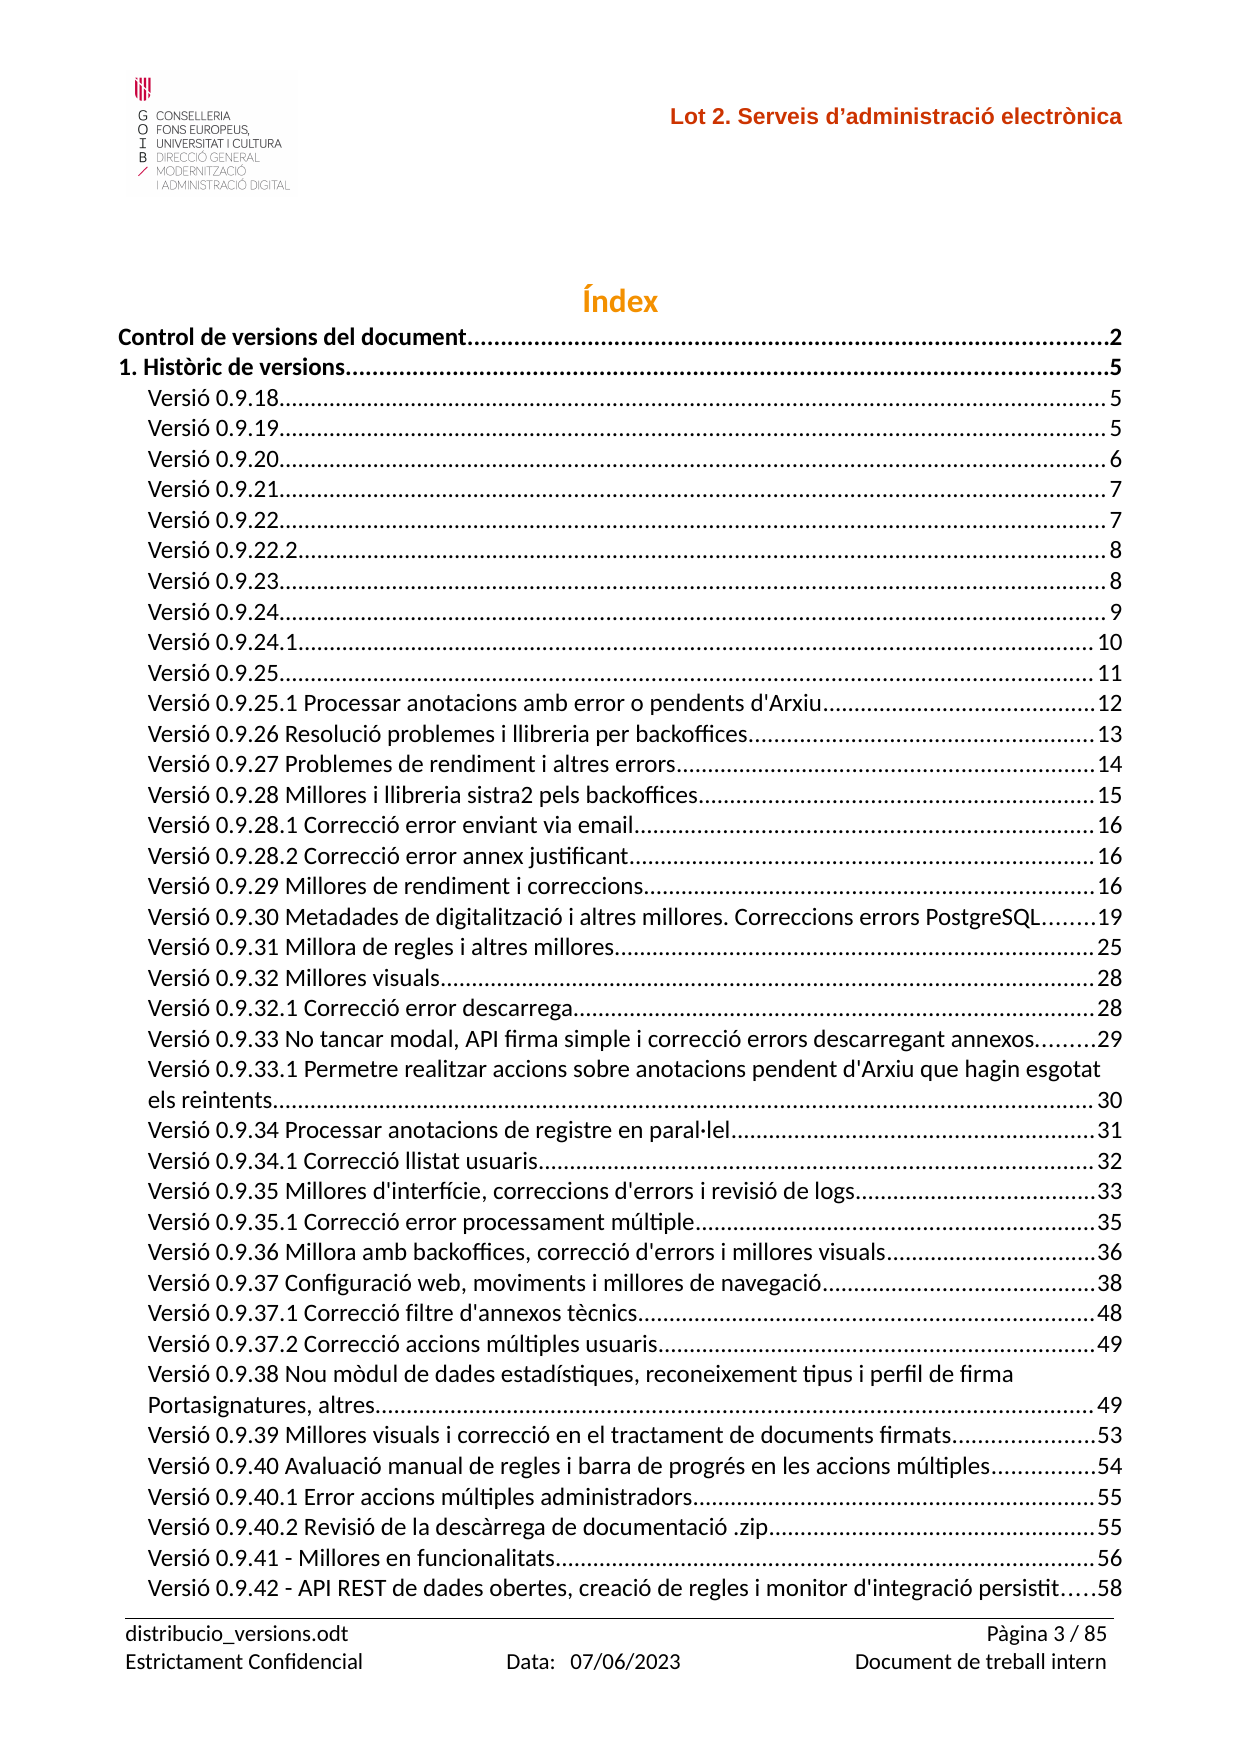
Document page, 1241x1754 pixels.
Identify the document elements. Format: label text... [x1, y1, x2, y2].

text Versió 0.9.41 - Millores en funcionalitats 56 [148, 1542, 1122, 1572]
text Versió 0.9.29 Millores de rendiment i correccions 16 [148, 870, 1122, 901]
text Versió 0.9.19 5 [148, 412, 1122, 443]
text Versió 0.9.31 Millora de regles i altres millores. 25 [148, 931, 1122, 962]
text Versió 0.9.22.2 8 [148, 534, 1122, 565]
text Versió 0.9.42 - API REST de dades obertes, creació de regles i monitor d'integració persistit 58 [148, 1572, 1122, 1603]
text Versió 0.9.21 7 [148, 473, 1122, 504]
text Versió 0.9.28.2 Correcció error annex justificant 16 [148, 840, 1122, 870]
text Versió 0.9.24 9 [148, 596, 1122, 626]
text Versió 0.9.32 Millores visuals. 28 [148, 962, 1122, 992]
text Versió 0.9.37.1 Correcció filtre d'annexos tècnics 48 [148, 1298, 1122, 1328]
text Versió 0.9.34 Processar anotacions de registre en paral·lel 31 [148, 1114, 1122, 1145]
text Versió 0.9.40.2 Revisió de la descàrrega de documentació .zip 55 [148, 1511, 1122, 1542]
text Versió 0.9.33.1 Permetre realitzar accions sobre anotacions pendent d'Arxiu que hagin esgotat els reintents 30 [148, 1053, 1122, 1114]
text Control de versions del document 2 [118, 321, 1122, 351]
text Versió 0.9.20 6 [148, 443, 1122, 473]
text Versió 0.9.33 No tancar modal, API firma simple i correcció errors descarregant annexos 29 [148, 1023, 1122, 1053]
text Índex [118, 280, 1122, 321]
text Versió 0.9.37.2 Correcció accions múltiples usuaris 49 [148, 1328, 1122, 1359]
text Versió 0.9.37 Configuració web, moviments i millores de navegació 38 [148, 1267, 1122, 1298]
text Versió 0.9.32.1 Correcció error descarrega 28 [148, 992, 1122, 1023]
text Versió 0.9.18 5 [148, 382, 1122, 412]
text Versió 0.9.25.1 Processar anotacions amb error o pendents d'Arxiu 12 [148, 687, 1122, 718]
text Versió 0.9.22 7 [148, 504, 1122, 534]
text Versió 0.9.34.1 Correcció llistat usuaris 32 [148, 1145, 1122, 1176]
text Versió 0.9.38 Nou mòdul de dades estadístiques, reconeixement tipus i perfil de firma Portasignatures, altres 49 [148, 1359, 1122, 1420]
text Versió 0.9.23 8 [148, 565, 1122, 596]
text Versió 0.9.40 Avaluació manual de regles i barra de progrés en les accions múltiples 54 [148, 1450, 1122, 1481]
text Versió 0.9.27 Problemes de rendiment i altres errors 14 [148, 748, 1122, 779]
text Versió 0.9.28 Millores i llibreria sistra2 pels backoffices 15 [148, 779, 1122, 809]
text Versió 0.9.35.1 Correcció error processament múltiple 35 [148, 1206, 1122, 1237]
text Versió 0.9.25 11 [148, 657, 1122, 687]
text Versió 0.9.36 Millora amb backoffices, correcció d'errors i millores visuals 36 [148, 1237, 1122, 1267]
text Versió 0.9.40.1 Error accions múltiples administradors 55 [148, 1481, 1122, 1511]
text Versió 0.9.24.1 10 [148, 626, 1122, 657]
text Versió 0.9.26 Resolució problemes i llibreria per backoffices 13 [148, 718, 1122, 748]
text Versió 0.9.39 Millores visuals i correcció en el tractament de documents firmats 53 [148, 1420, 1122, 1450]
text 1. Històric de versions 5 [118, 351, 1122, 382]
picture [126, 70, 299, 197]
text Versió 0.9.35 Millores d'interfície, correccions d'errors i revisió de logs 33 [148, 1176, 1122, 1206]
text Versió 0.9.28.1 Correcció error enviant via email 16 [148, 809, 1122, 840]
text Versió 0.9.30 Metadades de digitalització i altres millores. Correccions errors PostgreSQL 19 [148, 901, 1122, 931]
